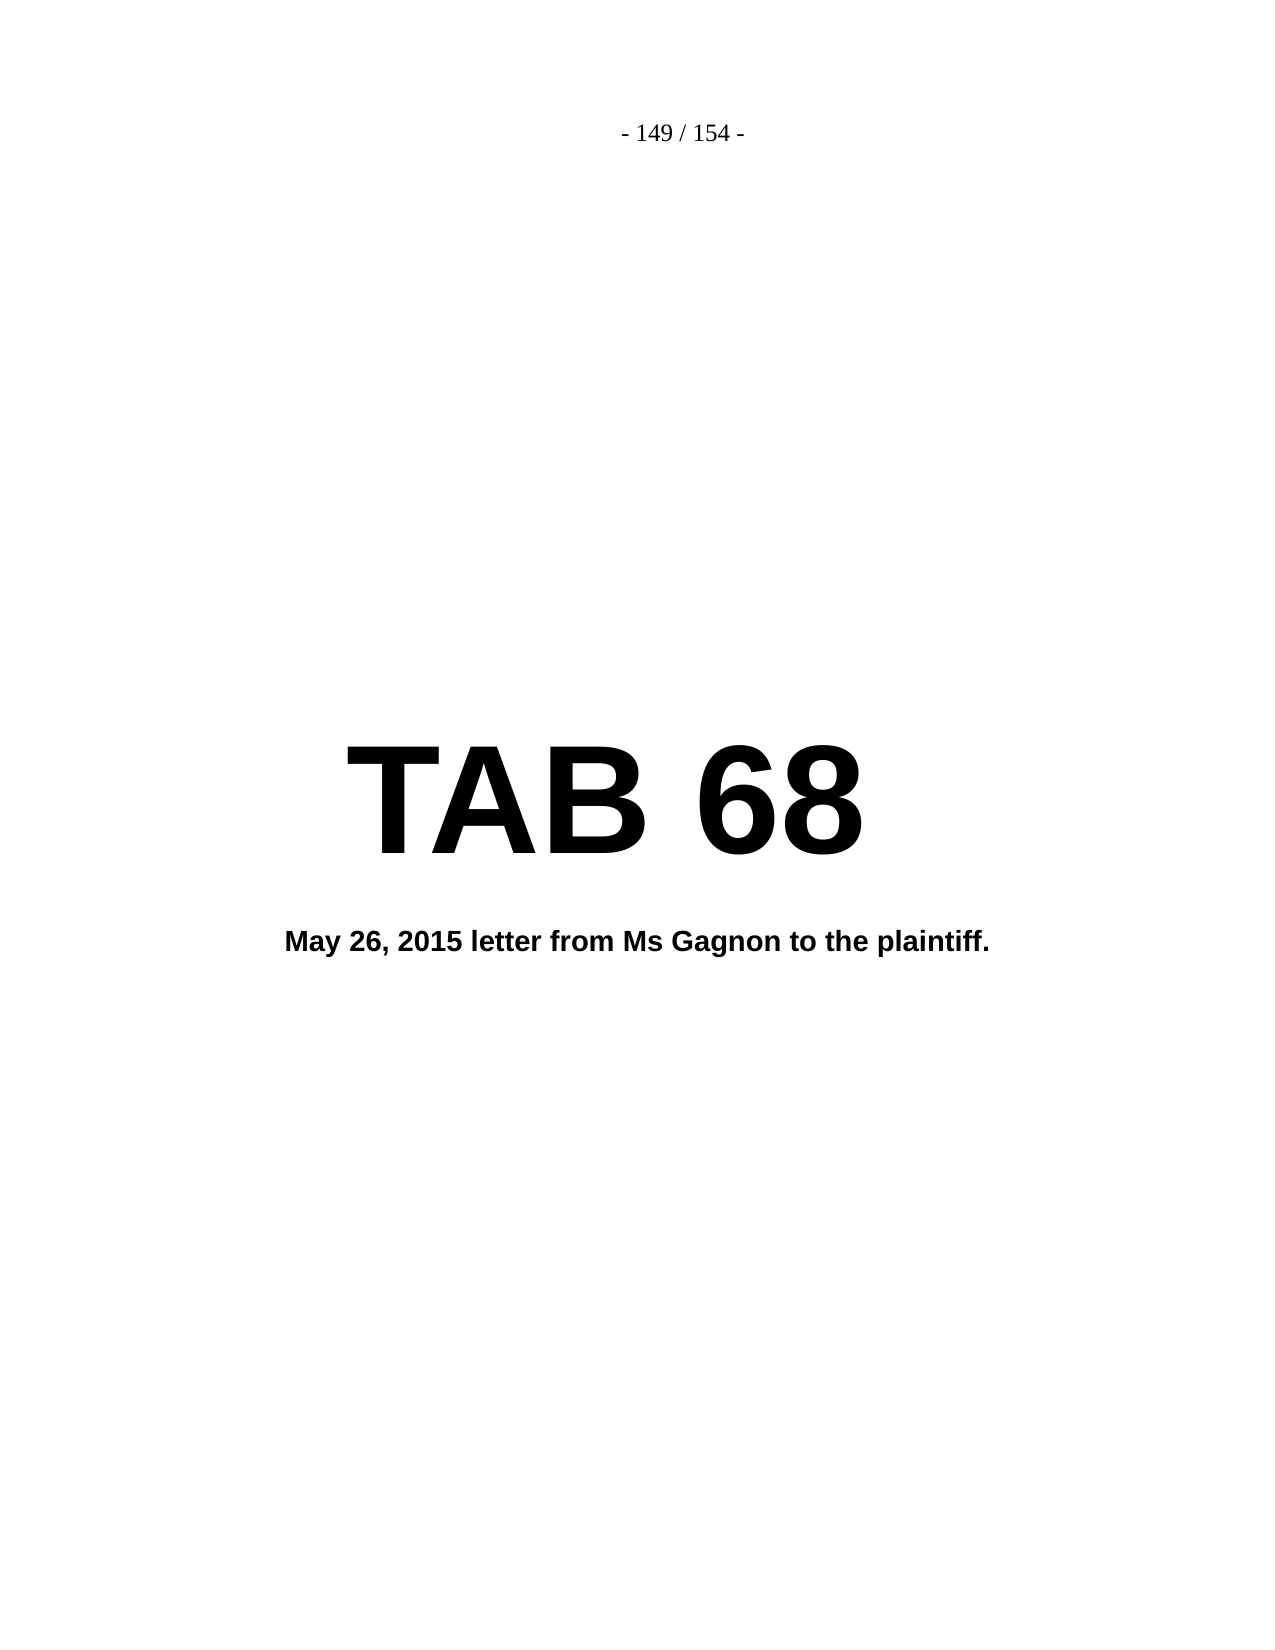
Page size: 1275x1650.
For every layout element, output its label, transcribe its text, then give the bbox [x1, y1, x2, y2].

subtitle May 26, 2015 letter from Ms Gagnon to the plaintiff. [118, 924, 1157, 957]
